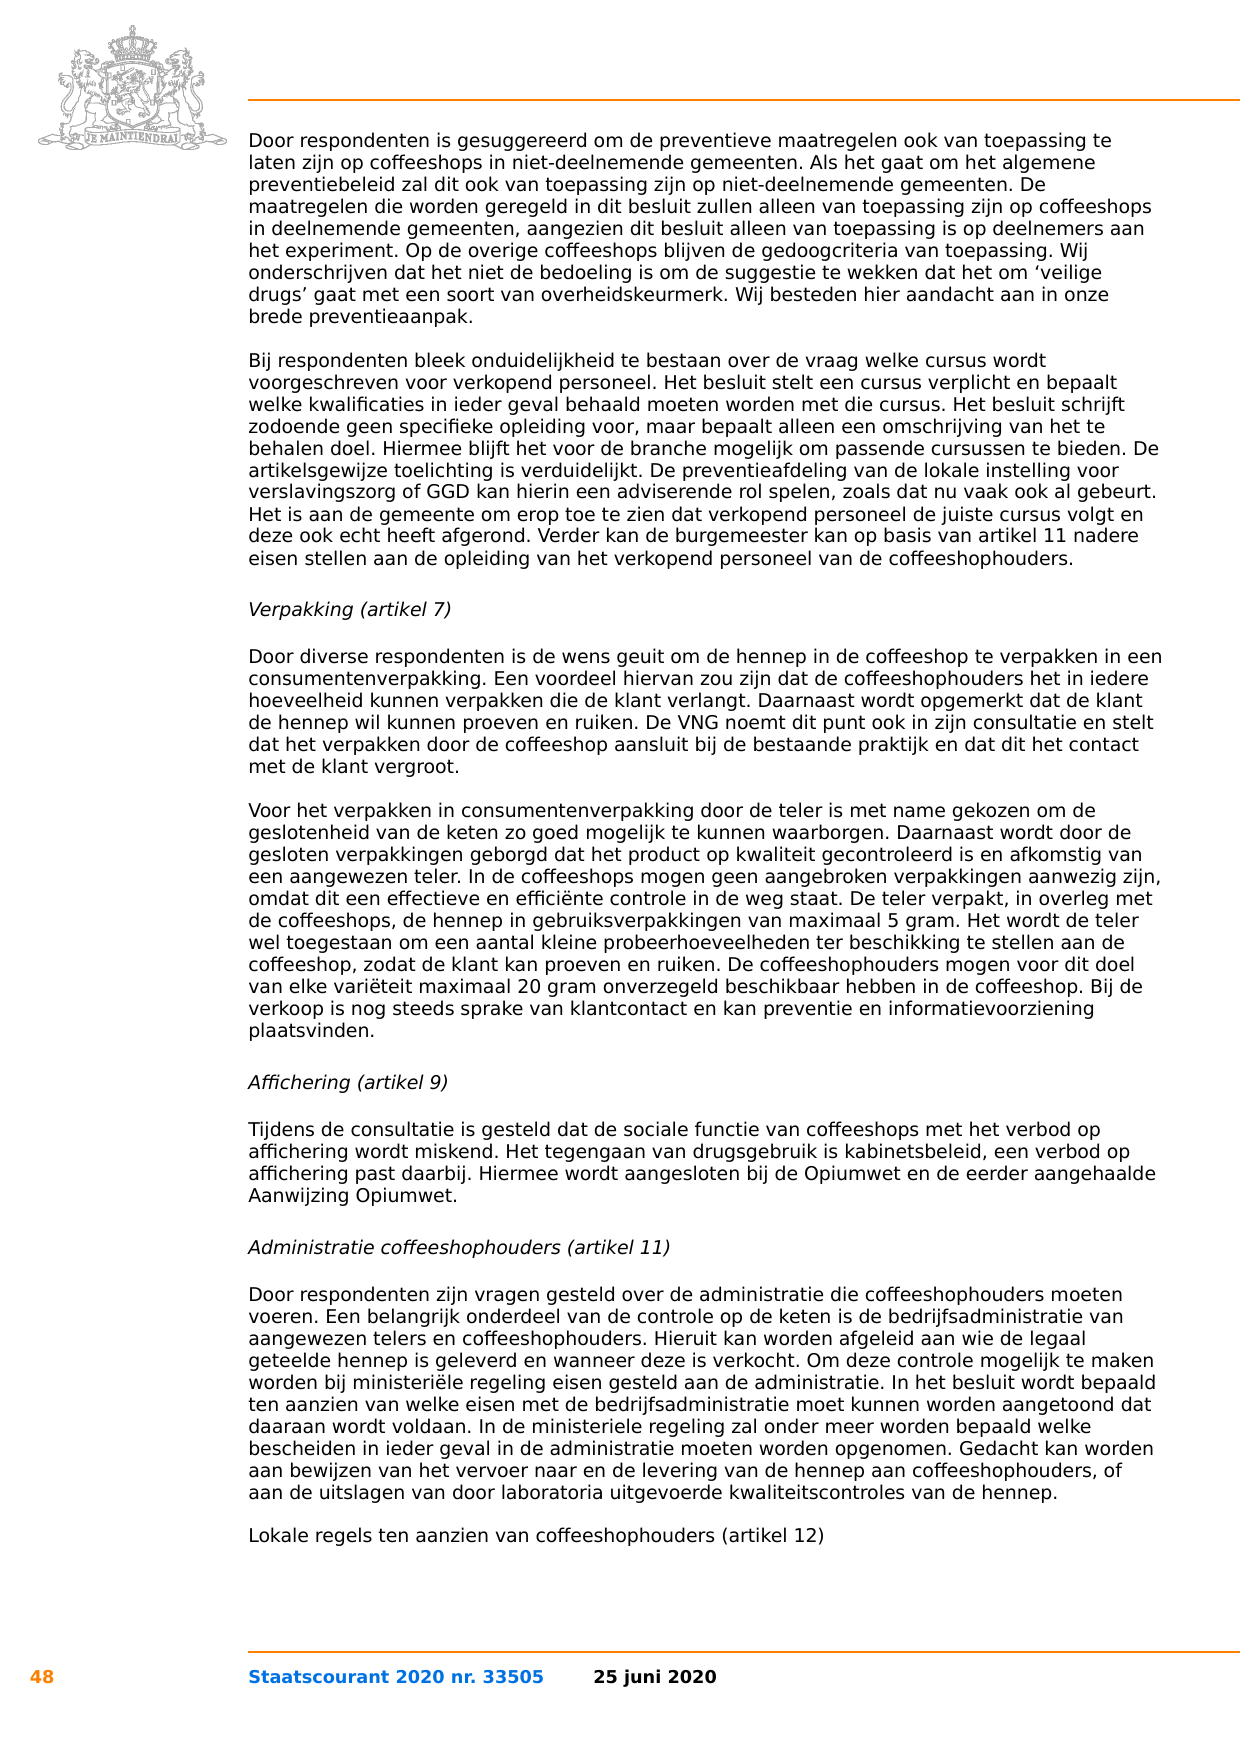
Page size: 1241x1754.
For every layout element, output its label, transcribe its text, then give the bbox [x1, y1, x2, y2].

subtitle Affichering (artikel 9) [248, 1072, 1163, 1094]
subtitle Verpakking (artikel 7) [248, 599, 1163, 621]
text Voor het verpakken in consumentenverpakking door de teler is met name gekozen om de geslotenheid van de keten zo goed mogelijk te kunnen waarborgen. Daarnaast wordt door de gesloten verpakkingen geborgd dat het product op kwaliteit gecontroleerd is en afkomstig van een aangewezen teler. In de coffeeshops mogen geen aangebroken verpakkingen aanwezig zijn, omdat dit een effectieve en efficiënte controle in de weg staat. De teler verpakt, in overleg met de coffeeshops, de hennep in gebruiksverpakkingen van maximaal 5 gram. Het wordt de teler wel toegestaan om een aantal kleine probeerhoeveelheden ter beschikking te stellen aan de coffeeshop, zodat de klant kan proeven en ruiken. De coffeeshophouders mogen voor dit doel van elke variëteit maximaal 20 gram onverzegeld beschikbaar hebben in de coffeeshop. Bij de verkoop is nog steeds sprake van klantcontact en kan preventie en informatievoorziening plaatsvinden. [248, 800, 1163, 1042]
subtitle Administratie coffeeshophouders (artikel 11) [248, 1237, 1163, 1259]
text Bij respondenten bleek onduidelijkheid te bestaan over de vraag welke cursus wordt voorgeschreven voor verkopend personeel. Het besluit stelt een cursus verplicht en bepaalt welke kwalificaties in ieder geval behaald moeten worden met die cursus. Het besluit schrijft zodoende geen specifieke opleiding voor, maar bepaalt alleen een omschrijving van het te behalen doel. Hiermee blijft het voor de branche mogelijk om passende cursussen te bieden. De artikelsgewijze toelichting is verduidelijkt. De preventieafdeling van de lokale instelling voor verslavingszorg of GGD kan hierin een adviserende rol spelen, zoals dat nu vaak ook al gebeurt. Het is aan de gemeente om erop toe te zien dat verkopend personeel de juiste cursus volgt en deze ook echt heeft afgerond. Verder kan de burgemeester kan op basis van artikel 11 nadere eisen stellen aan de opleiding van het verkopend personeel van de coffeeshophouders. [248, 349, 1163, 569]
text Door respondenten is gesuggereerd om de preventieve maatregelen ook van toepassing te laten zijn op coffeeshops in niet-deelnemende gemeenten. Als het gaat om het algemene preventiebeleid zal dit ook van toepassing zijn op niet-deelnemende gemeenten. De maatregelen die worden geregeld in dit besluit zullen alleen van toepassing zijn op coffeeshops in deelnemende gemeenten, aangezien dit besluit alleen van toepassing is op deelnemers aan het experiment. Op de overige coffeeshops blijven de gedoogcriteria van toepassing. Wij onderschrijven dat het niet de bedoeling is om de suggestie te wekken dat het om ‘veilige drugs’ gaat met een soort van overheidskeurmerk. Wij besteden hier aandacht aan in onze brede preventieaanpak. [248, 130, 1163, 328]
text Door diverse respondenten is de wens geuit om de hennep in de coffeeshop te verpakken in een consumentenverpakking. Een voordeel hiervan zou zijn dat de coffeeshophouders het in iedere hoeveelheid kunnen verpakken die de klant verlangt. Daarnaast wordt opgemerkt dat de klant de hennep wil kunnen proeven en ruiken. De VNG noemt dit punt ook in zijn consultatie en stelt dat het verpakken door de coffeeshop aansluit bij de bestaande praktijk en dat dit het contact met de klant vergroot. [248, 646, 1163, 778]
text Tijdens de consultatie is gesteld dat de sociale functie van coffeeshops met het verbod op affichering wordt miskend. Het tegengaan van drugsgebruik is kabinetsbeleid, een verbod op affichering past daarbij. Hiermee wordt aangesloten bij de Opiumwet en de eerder aangehaalde Aanwijzing Opiumwet. [248, 1119, 1163, 1207]
text Door respondenten zijn vragen gesteld over de administratie die coffeeshophouders moeten voeren. Een belangrijk onderdeel van de controle op de keten is de bedrijfsadministratie van aangewezen telers en coffeeshophouders. Hieruit kan worden afgeleid aan wie de legaal geteelde hennep is geleverd en wanneer deze is verkocht. Om deze controle mogelijk te maken worden bij ministeriële regeling eisen gesteld aan de administratie. In het besluit wordt bepaald ten aanzien van welke eisen met de bedrijfsadministratie moet kunnen worden aangetoond dat daaraan wordt voldaan. In de ministeriele regeling zal onder meer worden bepaald welke bescheiden in ieder geval in de administratie moeten worden opgenomen. Gedacht kan worden aan bewijzen van het vervoer naar en de levering van de hennep aan coffeeshophouders, of aan de uitslagen van door laboratoria uitgevoerde kwaliteitscontroles van de hennep. [248, 1284, 1163, 1503]
text Lokale regels ten aanzien van coffeeshophouders (artikel 12) [248, 1525, 1163, 1547]
picture [38, 25, 227, 150]
